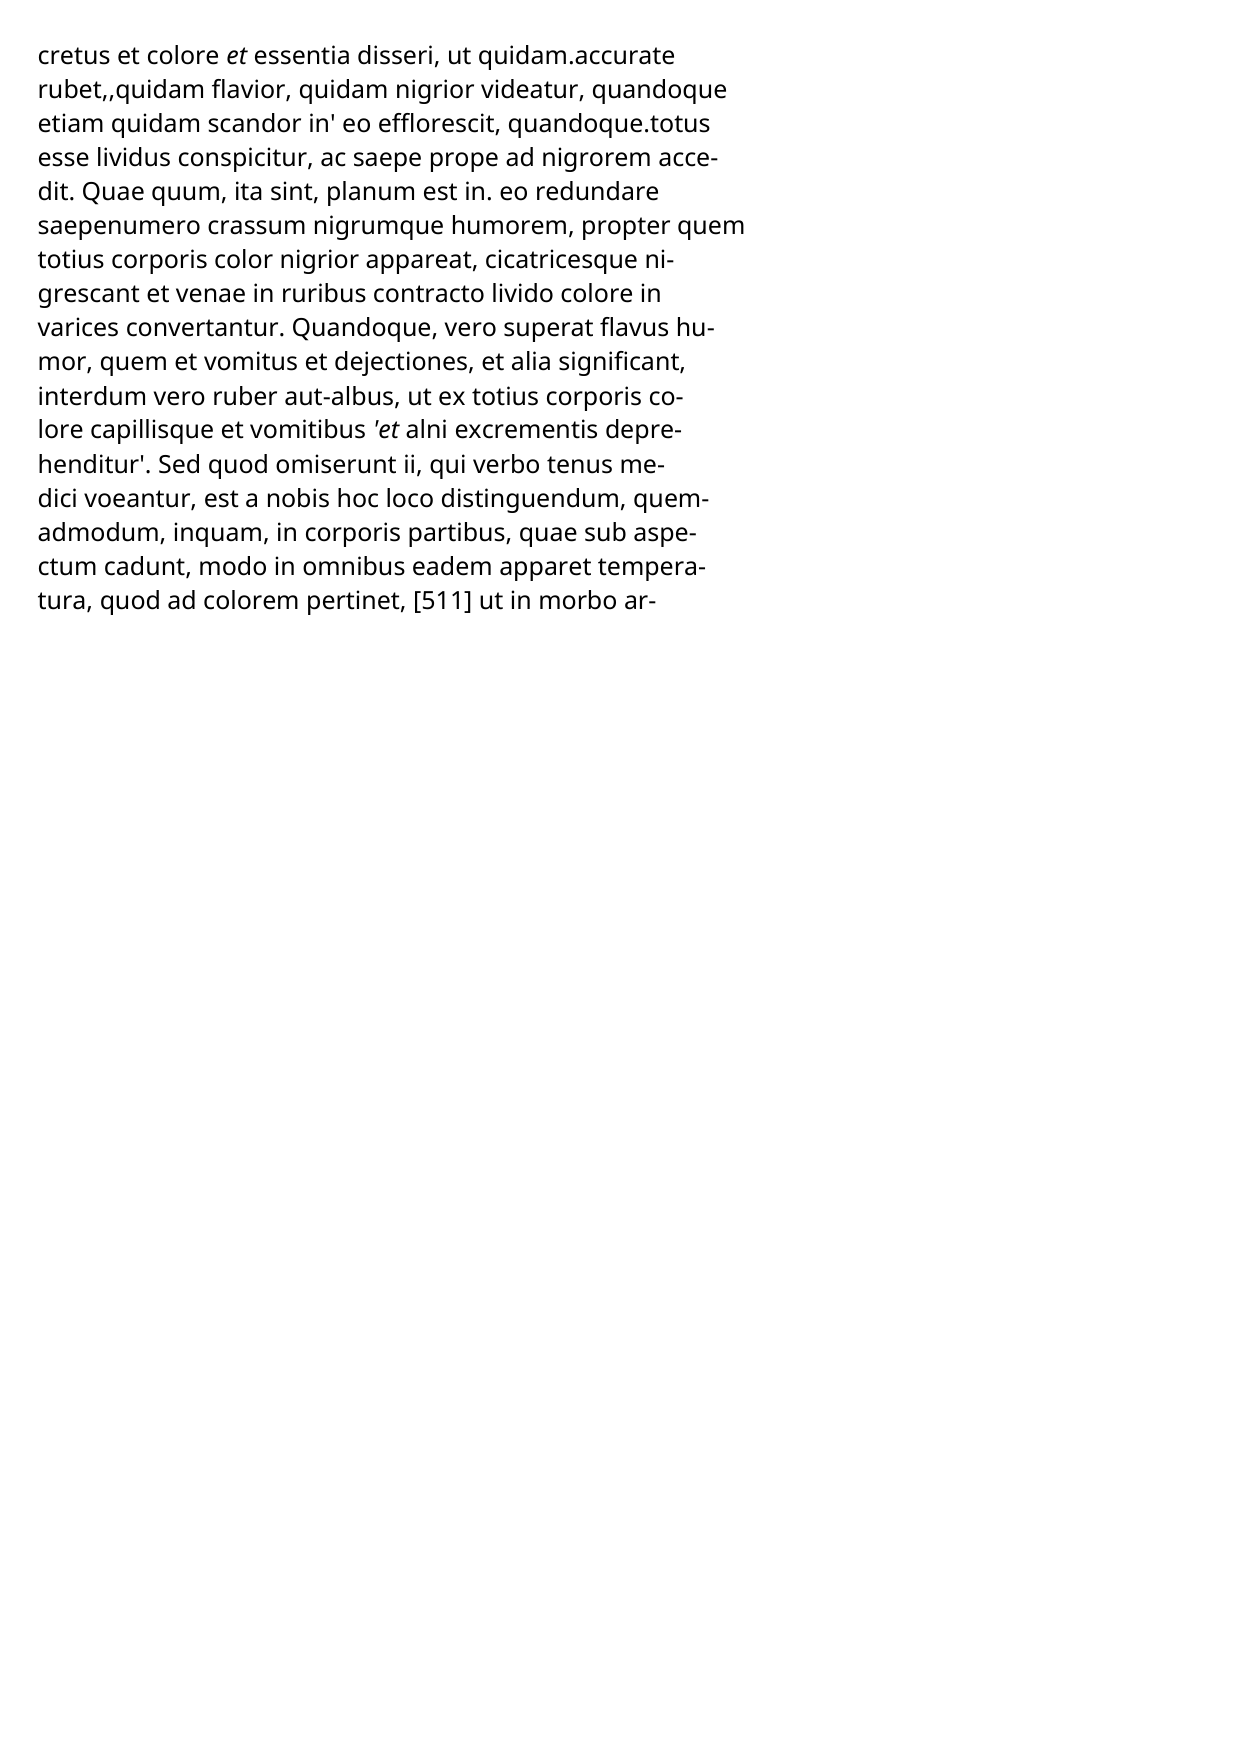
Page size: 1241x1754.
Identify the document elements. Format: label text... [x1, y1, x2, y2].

text cretus et colore et essentia disseri, ut quidam.accurate rubet,,quidam flavior, quidam nigrior videatur, quandoque etiam quidam scandor in' eo efflorescit, quandoque.totus esse lividus conspicitur, ac saepe prope ad nigrorem acce- dit. Quae quum, ita sint, planum est in. eo redundare saepenumero crassum nigrumque humorem, propter quem totius corporis color nigrior appareat, cicatricesque ni- grescant et venae in ruribus contracto livido colore in varices convertantur. Quandoque, vero superat flavus hu- mor, quem et vomitus et dejectiones, et alia significant, interdum vero ruber aut-albus, ut ex totius corporis co- lore capillisque et vomitibus 'et alni excrementis depre- henditur'. Sed quod omiserunt ii, qui verbo tenus me- dici voeantur, est a nobis hoc loco distinguendum, quem- admodum, inquam, in corporis partibus, quae sub aspe- ctum cadunt, modo in omnibus eadem apparet tempera- tura, quod ad colorem pertinet, [511] ut in morbo ar- [37, 37, 1203, 617]
